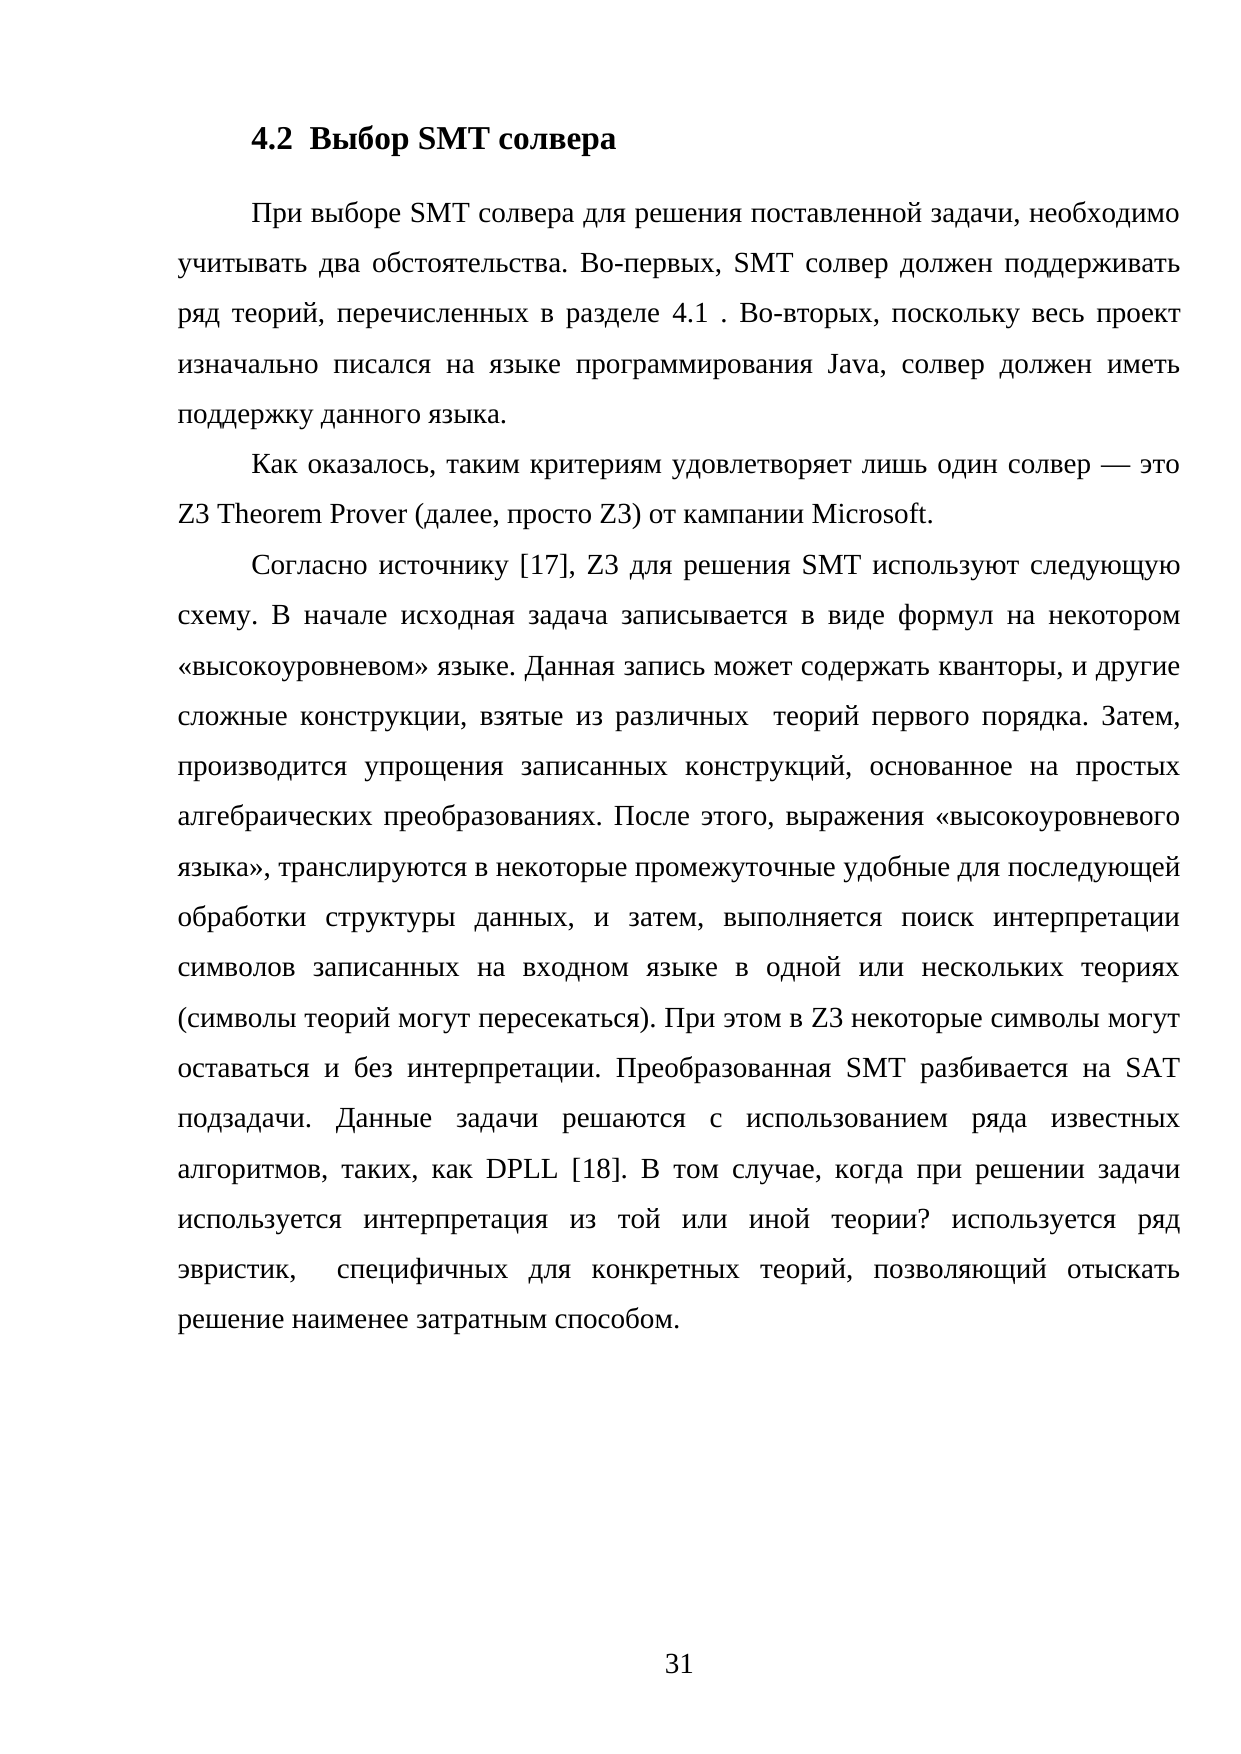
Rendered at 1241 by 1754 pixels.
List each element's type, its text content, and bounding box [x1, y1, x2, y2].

subtitle Выбор SMT солвера [177, 118, 1181, 156]
text При выборе SMT солвера для решения поставленной задачи, необходимо учитывать два обстоятельства. Во-первых, SMT солвер должен поддерживать ряд теорий, перечисленных в разделе 4.1. Во-вторых, поскольку весь проект изначально писался на языке программирования Java, солвер должен иметь поддержку данного языка. [177, 195, 1181, 429]
text Согласно источнику [17], Z3 для решения SMT используют следующую схему. В начале исходная задача записывается в виде формул на некотором «высокоуровневом» языке. Данная запись может содержать кванторы, и другие сложные конструкции, взятые из различных теорий первого порядка. Затем, производится упрощения записанных конструкций, основанное на простых алгебраических преобразованиях. После этого, выражения «высокоуровневого языка», транслируются в некоторые промежуточные удобные для последующей обработки структуры данных, и затем, выполняется поиск интерпретации символов записанных на входном языке в одной или нескольких теориях (символы теорий могут пересекаться). При этом в Z3 некоторые символы могут оставаться и без интерпретации. Преобразованная SMT разбивается на SAT подзадачи. Данные задачи решаются с использованием ряда известных алгоритмов, таких, как DPLL [18]. В том случае, когда при решении задачи используется интерпретация из той или иной теории? используется ряд эвристик, специфичных для конкретных теорий, позволяющий отыскать решение наименее затратным способом. [177, 547, 1181, 1335]
text Как оказалось, таким критериям удовлетворяет лишь один солвер — это Z3 Theorem Prover (далее, просто Z3) от кампании Microsoft. [177, 446, 1181, 530]
